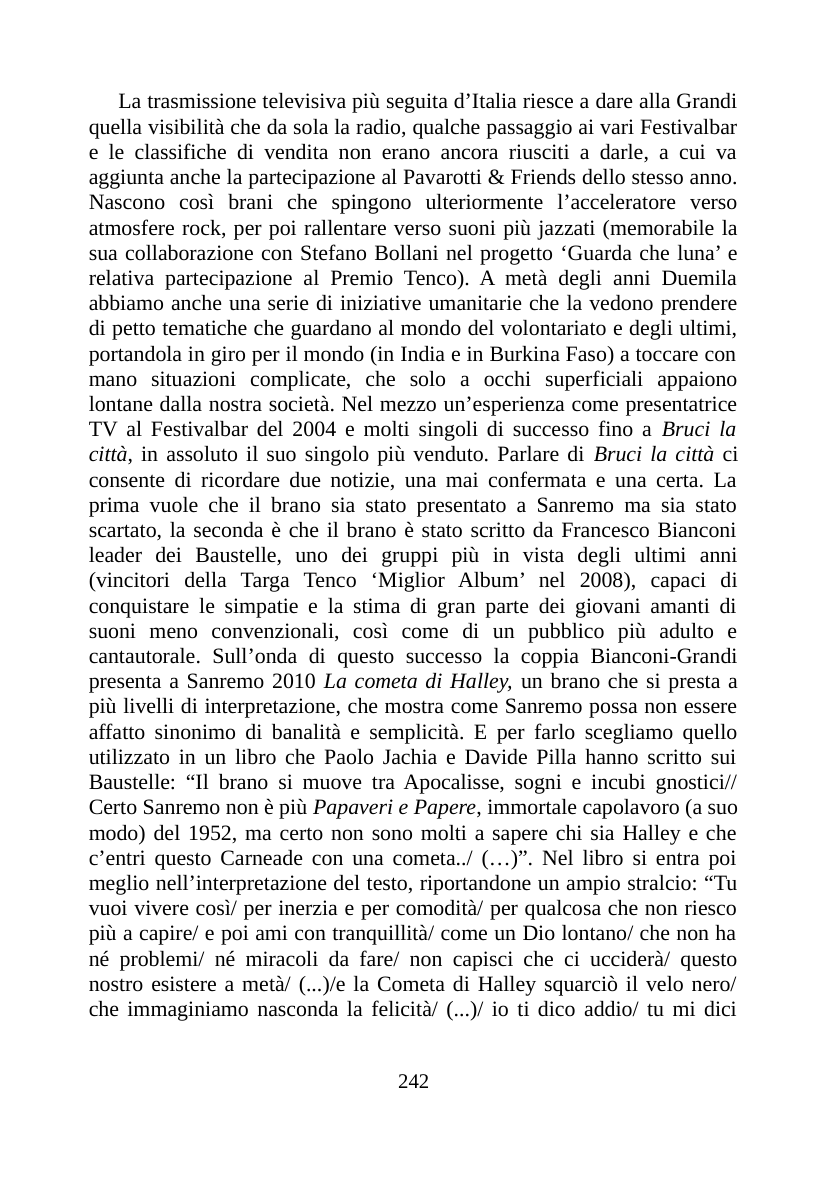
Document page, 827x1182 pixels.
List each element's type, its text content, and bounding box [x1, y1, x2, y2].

text La trasmissione televisiva più seguita d’Italia riesce a dare alla Grandi quella visibilità che da sola la radio, qualche passaggio ai vari Festivalbar e le classifiche di vendita non erano ancora riusciti a darle, a cui va aggiunta anche la partecipazione al Pavarotti & Friends dello stesso anno. Nascono così brani che spingono ulteriormente l’acceleratore verso atmosfere rock, per poi rallentare verso suoni più jazzati (memorabile la sua collaborazione con Stefano Bollani nel progetto ‘Guarda che luna’ e relativa partecipazione al Premio Tenco). A metà degli anni Duemila abbiamo anche una serie di iniziative umanitarie che la vedono prendere di petto tematiche che guardano al mondo del volontariato e degli ultimi, portandola in giro per il mondo (in India e in Burkina Faso) a toccare con mano situazioni complicate, che solo a occhi superficiali appaiono lontane dalla nostra società. Nel mezzo un’esperienza come presentatrice TV al Festivalbar del 2004 e molti singoli di successo fino a Bruci la città, in assoluto il suo singolo più venduto. Parlare di Bruci la città ci consente di ricordare due notizie, una mai confermata e una certa. La prima vuole che il brano sia stato presentato a Sanremo ma sia stato scartato, la seconda è che il brano è stato scritto da Francesco Bianconi leader dei Baustelle, uno dei gruppi più in vista degli ultimi anni (vincitori della Targa Tenco ‘Miglior Album’ nel 2008), capaci di conquistare le simpatie e la stima di gran parte dei giovani amanti di suoni meno convenzionali, così come di un pubblico più adulto e cantautorale. Sull’onda di questo successo la coppia Bianconi-Grandi presenta a Sanremo 2010 La cometa di Halley, un brano che si presta a più livelli di interpretazione, che mostra come Sanremo possa non essere affatto sinonimo di banalità e semplicità. E per farlo scegliamo quello utilizzato in un libro che Paolo Jachia e Davide Pilla hanno scritto sui Baustelle: “Il brano si muove tra Apocalisse, sogni e incubi gnostici// Certo Sanremo non è più Papaveri e Papere, immortale capolavoro (a suo modo) del 1952, ma certo non sono molti a sapere chi sia Halley e che c’entri questo Carneade con una cometa../ (…)”. Nel libro si entra poi meglio nell’interpretazione del testo, riportandone un ampio stralcio: “Tu vuoi vivere così/ per inerzia e per comodità/ per qualcosa che non riesco più a capire/ e poi ami con tranquillità/ come un Dio lontano/ che non ha né problemi/ né miracoli da fare/ non capisci che ci ucciderà/ questo nostro esistere a metà/ (...)/e la Cometa di Halley squarciò il velo nero/ che immaginiamo nasconda la felicità/ (...)/ io ti dico addio/ tu mi dici [88, 88, 738, 1021]
